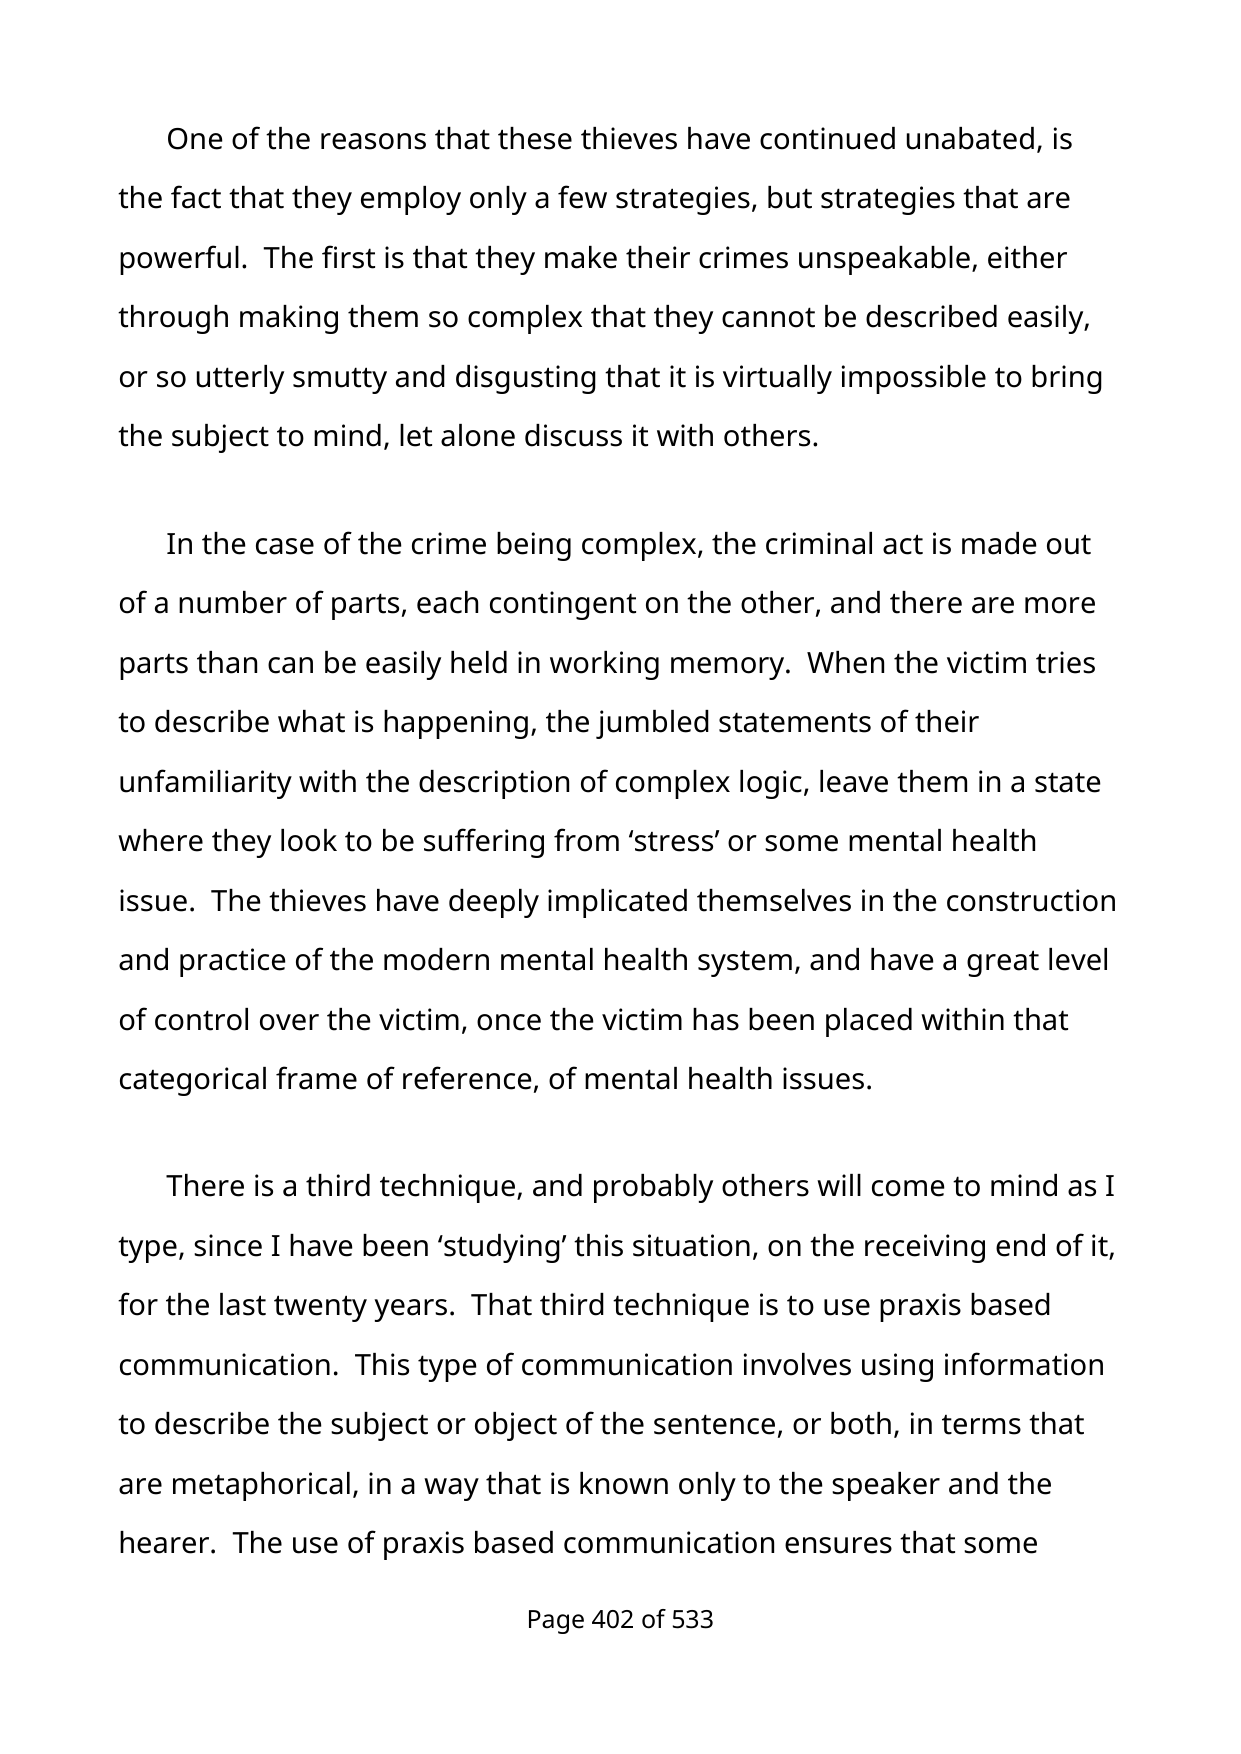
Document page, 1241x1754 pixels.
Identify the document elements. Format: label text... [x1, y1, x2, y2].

text In the case of the crime being complex, the criminal act is made out of a number of parts, each contingent on the other, and there are more parts than can be easily held in working memory. When the victim tries to describe what is happening, the jumbled statements of their unfamiliarity with the description of complex logic, leave them in a state where they look to be suffering from ‘stress’ or some mental health issue. The thieves have deeply implicated themselves in the construction and practice of the modern mental health system, and have a great level of control over the victim, once the victim has been placed within that categorical frame of reference, of mental health issues. [118, 523, 1122, 1098]
text One of the reasons that these thieves have continued unabated, is the fact that they employ only a few strategies, but strategies that are powerful. The first is that they make their crimes unspeakable, either through making them so complex that they cannot be described easily, or so utterly smutty and disgusting that it is virtually impossible to bring the subject to mind, let alone discuss it with others. [118, 118, 1122, 455]
text There is a third technique, and probably others will come to mind as I type, since I have been ‘studying’ this situation, on the receiving end of it, for the last twenty years. That third technique is to use praxis based communication. This type of communication involves using information to describe the subject or object of the sentence, or both, in terms that are metaphorical, in a way that is known only to the speaker and the hearer. The use of praxis based communication ensures that some [118, 1166, 1122, 1562]
